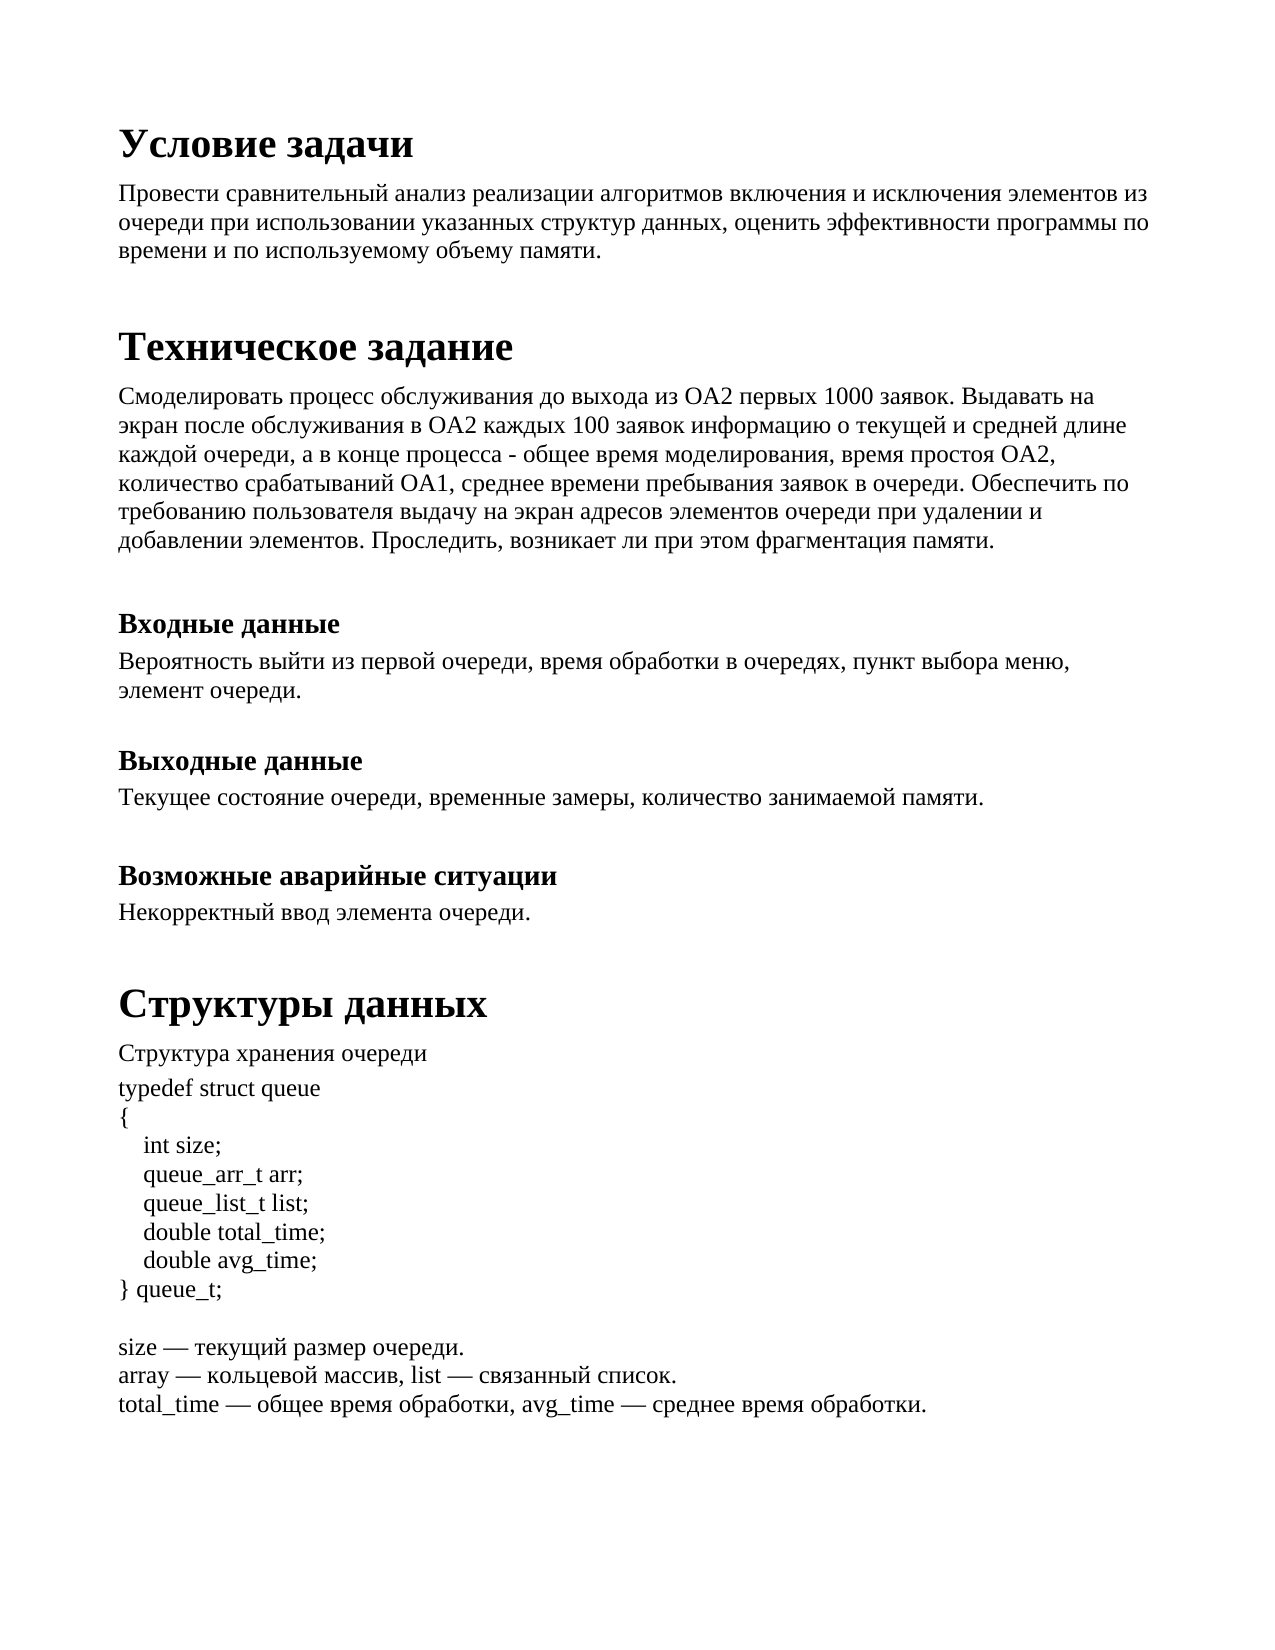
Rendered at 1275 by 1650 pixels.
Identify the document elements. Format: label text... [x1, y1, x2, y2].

text Условие задачи [118, 118, 1157, 166]
text total_time — общее время обработки, avg_time — среднее время обработки. [118, 1389, 1157, 1418]
text Входные данные [118, 606, 1157, 640]
text Текущее состояние очереди, временные замеры, количество занимаемой памяти. [118, 782, 1157, 811]
text Возможные аварийные ситуации [118, 858, 1157, 891]
text Структура хранения очереди [118, 1038, 1157, 1067]
text queue_arr_t arr; [118, 1159, 1157, 1188]
text Вероятность выйти из первой очереди, время обработки в очередях, пункт выбора меню, элемент очереди. [118, 646, 1157, 703]
text int size; [118, 1130, 1157, 1159]
text typedef struct queue [118, 1073, 1157, 1102]
text Некорректный ввод элемента очереди. [118, 897, 1157, 926]
text array — кольцевой массив, list — связанный список. [118, 1360, 1157, 1389]
text Выходные данные [118, 743, 1157, 776]
text size — текущий размер очереди. [118, 1332, 1157, 1360]
text } queue_t; [118, 1274, 1157, 1303]
text Структуры данных [118, 978, 1157, 1026]
text Провести сравнительный анализ реализации алгоритмов включения и исключения элементов из очереди при использовании указанных структур данных, оценить эффективности программы по времени и по используемому объему памяти. Техническое задание [118, 178, 1157, 369]
text { [118, 1102, 1157, 1130]
text double avg_time; [118, 1245, 1157, 1274]
text Смоделировать процесс обслуживания до выхода из ОА2 первых 1000 заявок. Выдавать на экран после обслуживания в ОА2 каждых 100 заявок информацию о текущей и средней длине каждой очереди, а в конце процесса - общее время моделирования, время простоя ОА2, количество срабатываний ОА1, среднее времени пребывания заявок в очереди. Обеспечить по требованию пользователя выдачу на экран адресов элементов очереди при удалении и добавлении элементов. Проследить, возникает ли при этом фрагментация памяти. [118, 381, 1157, 554]
text double total_time; [118, 1217, 1157, 1245]
text queue_list_t list; [118, 1188, 1157, 1217]
